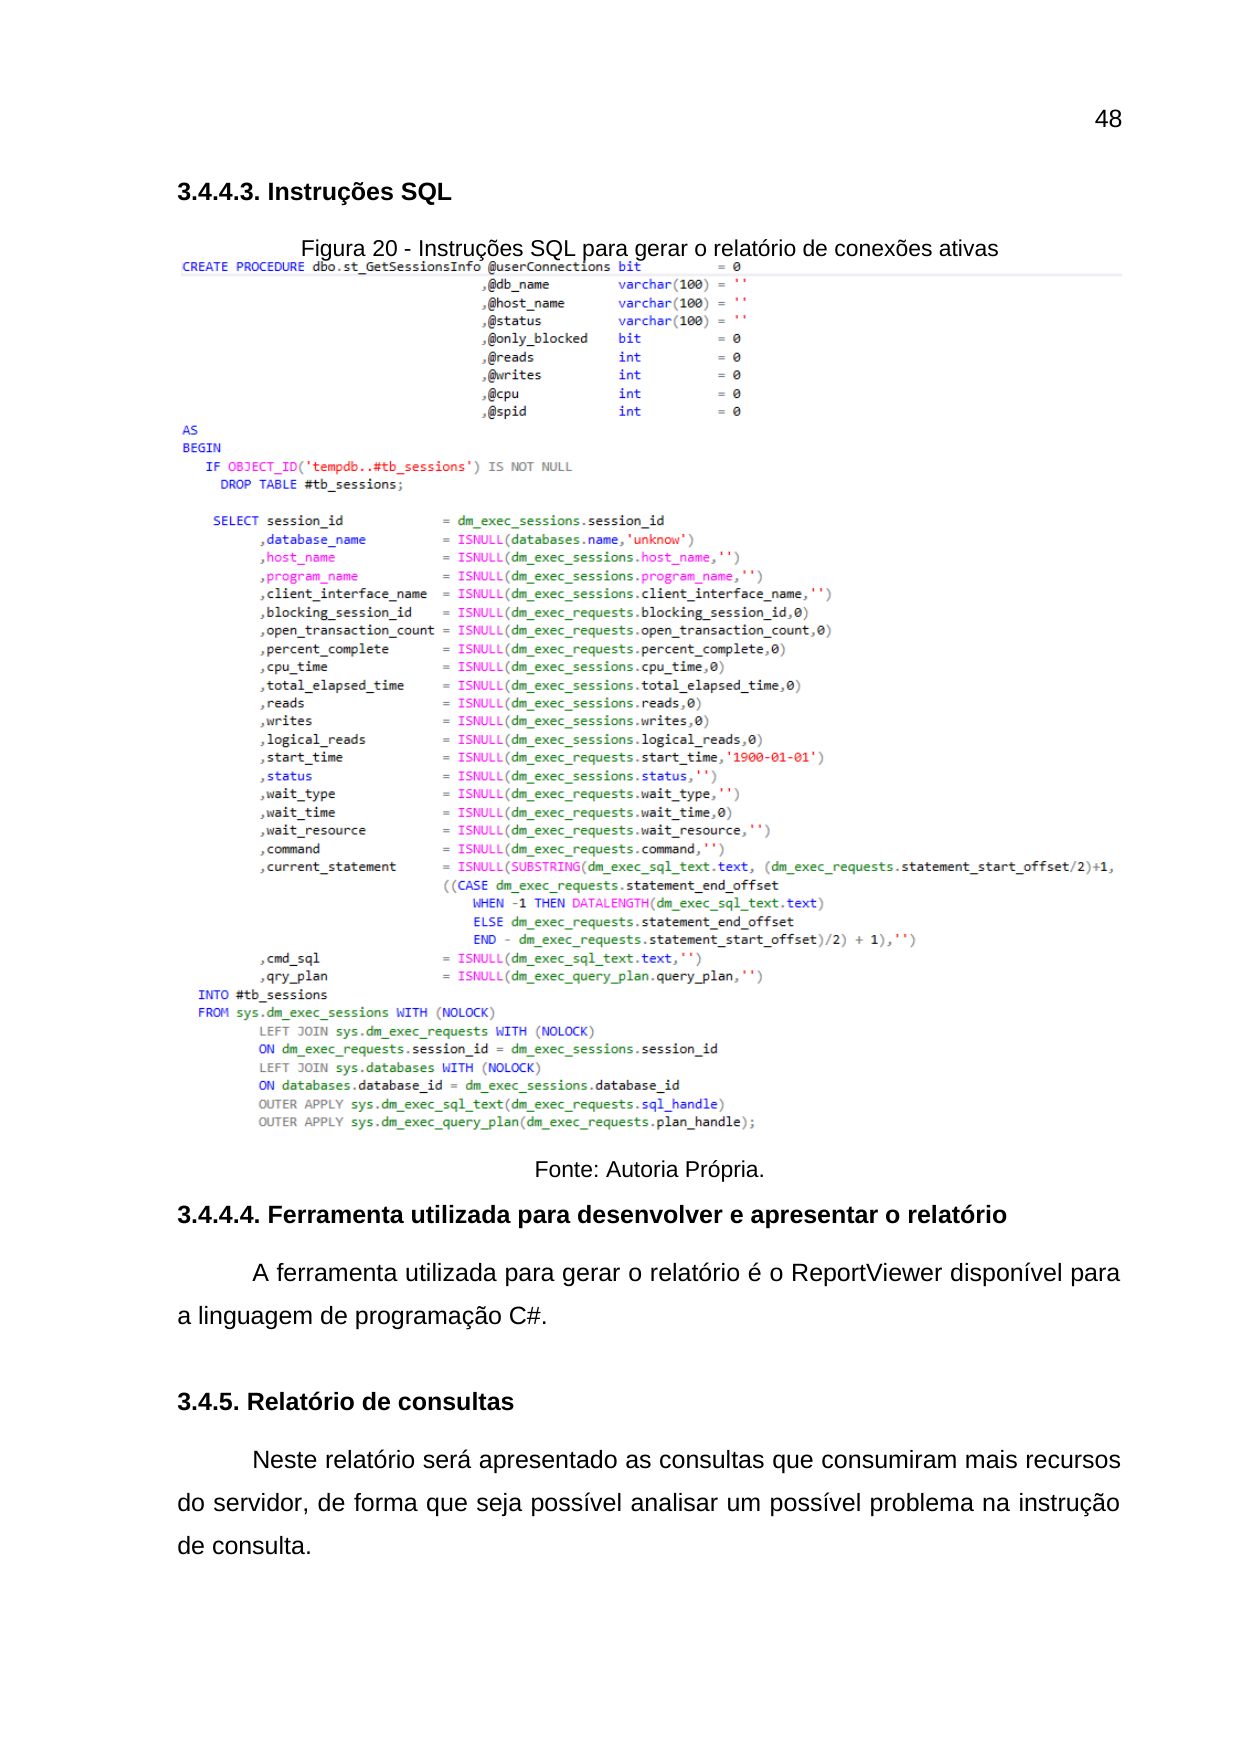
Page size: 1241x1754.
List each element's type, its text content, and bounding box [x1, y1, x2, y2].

text Fonte: Autoria Própria. [177, 1134, 1122, 1182]
subtitle 3.4.4.3. Instruções SQL [177, 177, 1122, 206]
text A ferramenta utilizada para gerar o relatório é o ReportViewer disponível para a linguagem de programação C#. [177, 1258, 1122, 1330]
picture [177, 261, 1123, 1134]
text Figura 20 - Instruções SQL para gerar o relatório de conexões ativas [177, 234, 1122, 261]
subtitle 3.4.4.4. Ferramenta utilizada para desenvolver e apresentar o relatório [177, 1200, 1122, 1229]
text Neste relatório será apresentado as consultas que consumiram mais recursos do servidor, de forma que seja possível analisar um possível problema na instrução de consulta. [177, 1445, 1122, 1560]
subtitle 3.4.5. Relatório de consultas [177, 1387, 1122, 1416]
